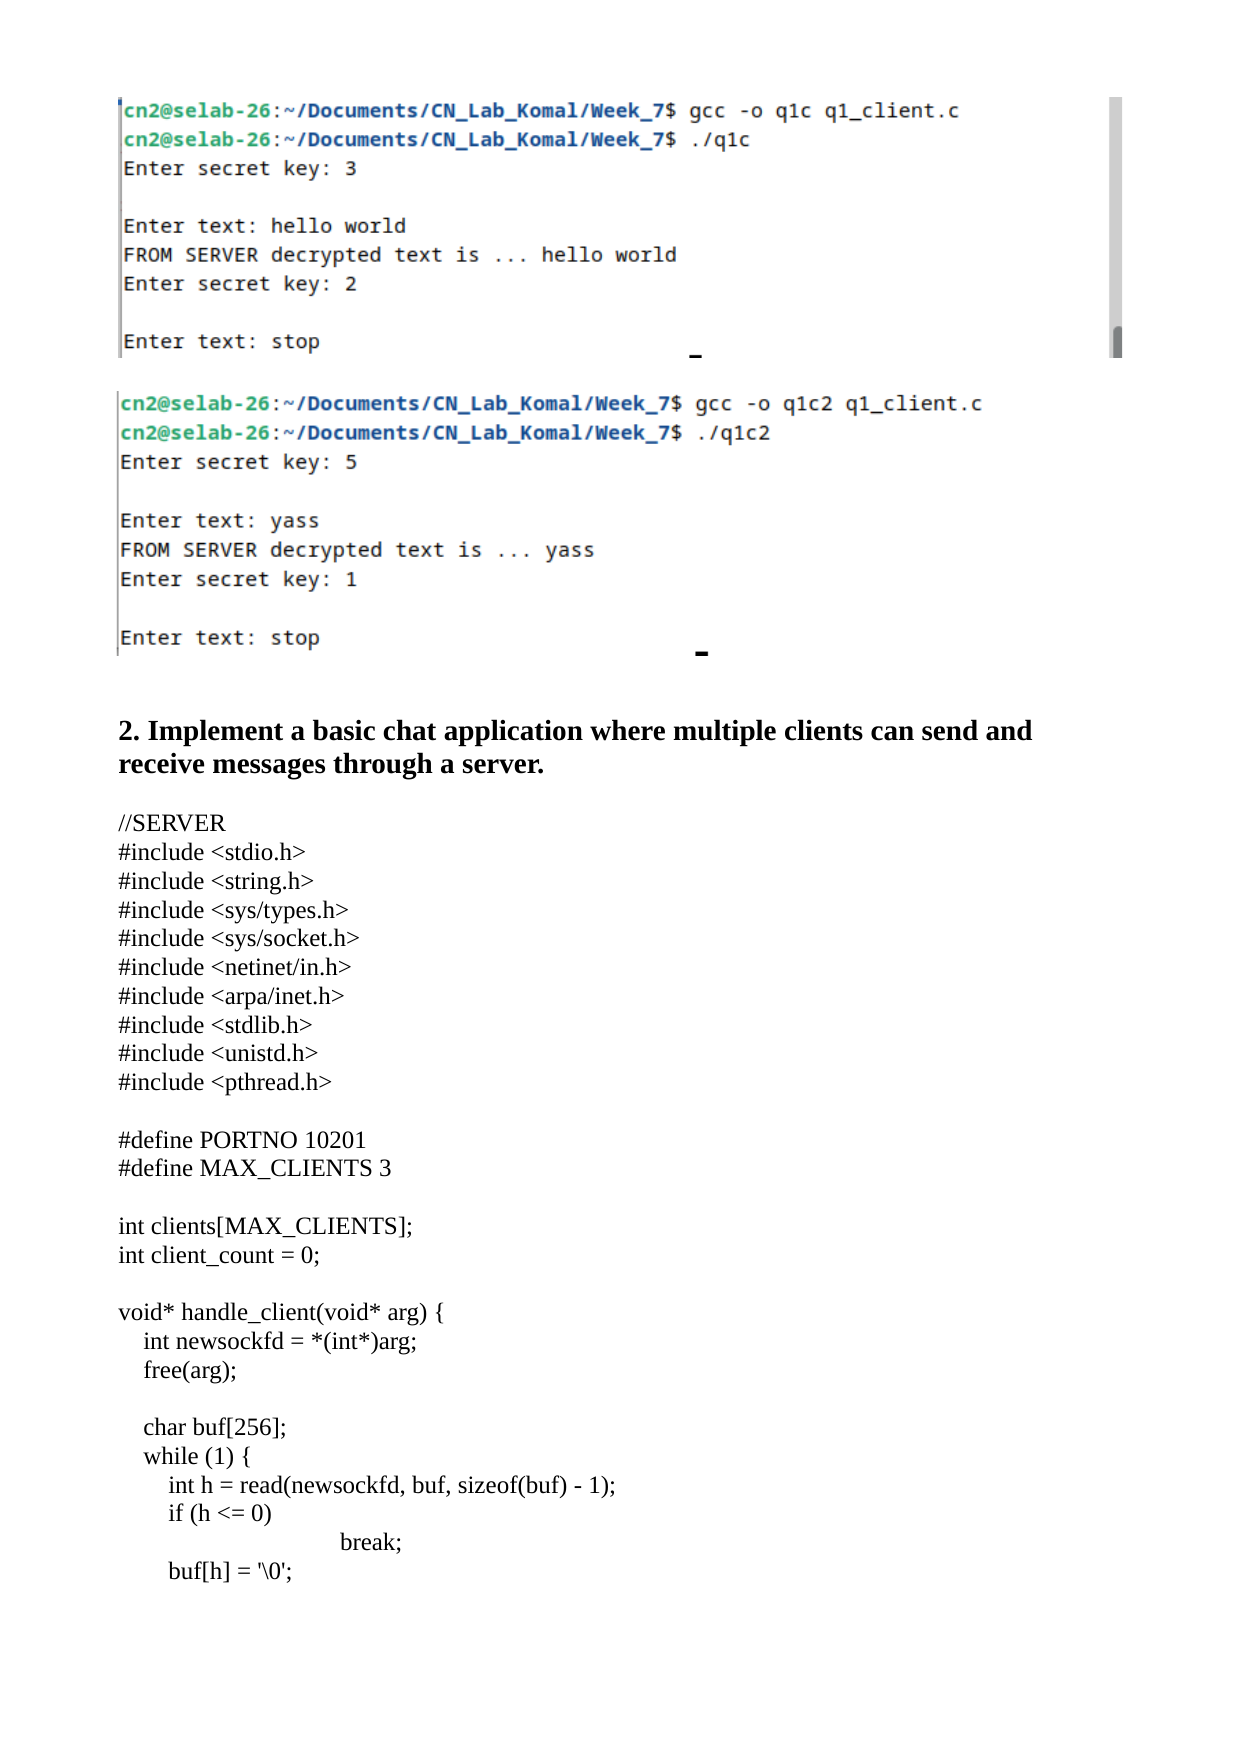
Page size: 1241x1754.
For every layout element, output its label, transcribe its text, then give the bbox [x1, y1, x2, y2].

text #include <string.h> [118, 866, 1122, 895]
text #include <pthread.h> [118, 1067, 1122, 1096]
text void* handle_client(void* arg) { [118, 1297, 1122, 1326]
text #include <stdio.h> [118, 837, 1122, 866]
text #define PORTNO 10201 [118, 1125, 1122, 1153]
text #include <sys/socket.h> [118, 923, 1122, 952]
text #include <stdlib.h> [118, 1010, 1122, 1038]
text break; [118, 1527, 1122, 1556]
text char buf[256]; [118, 1412, 1122, 1441]
text int newsockfd = *(int*)arg; [118, 1326, 1122, 1355]
text int h = read(newsockfd, buf, sizeof(buf) - 1); [118, 1470, 1122, 1498]
text #include <netinet/in.h> [118, 952, 1122, 981]
text #define MAX_CLIENTS 3 [118, 1153, 1122, 1182]
text buf[h] = '\0'; [118, 1556, 1122, 1585]
text #include <arpa/inet.h> [118, 981, 1122, 1010]
text if (h <= 0) [118, 1498, 1122, 1527]
text #include <unistd.h> [118, 1038, 1122, 1067]
text #include <sys/types.h> [118, 895, 1122, 923]
text free(arg); [118, 1355, 1122, 1383]
text int client_count = 0; [118, 1240, 1122, 1268]
text int clients[MAX_CLIENTS]; [118, 1211, 1122, 1240]
picture [116, 391, 1121, 656]
text 2. Implement a basic chat application where multiple clients can send and receive messages through a server. [118, 713, 1122, 780]
picture [118, 97, 1123, 358]
text //SERVER [118, 808, 1122, 837]
text while (1) { [118, 1441, 1122, 1470]
